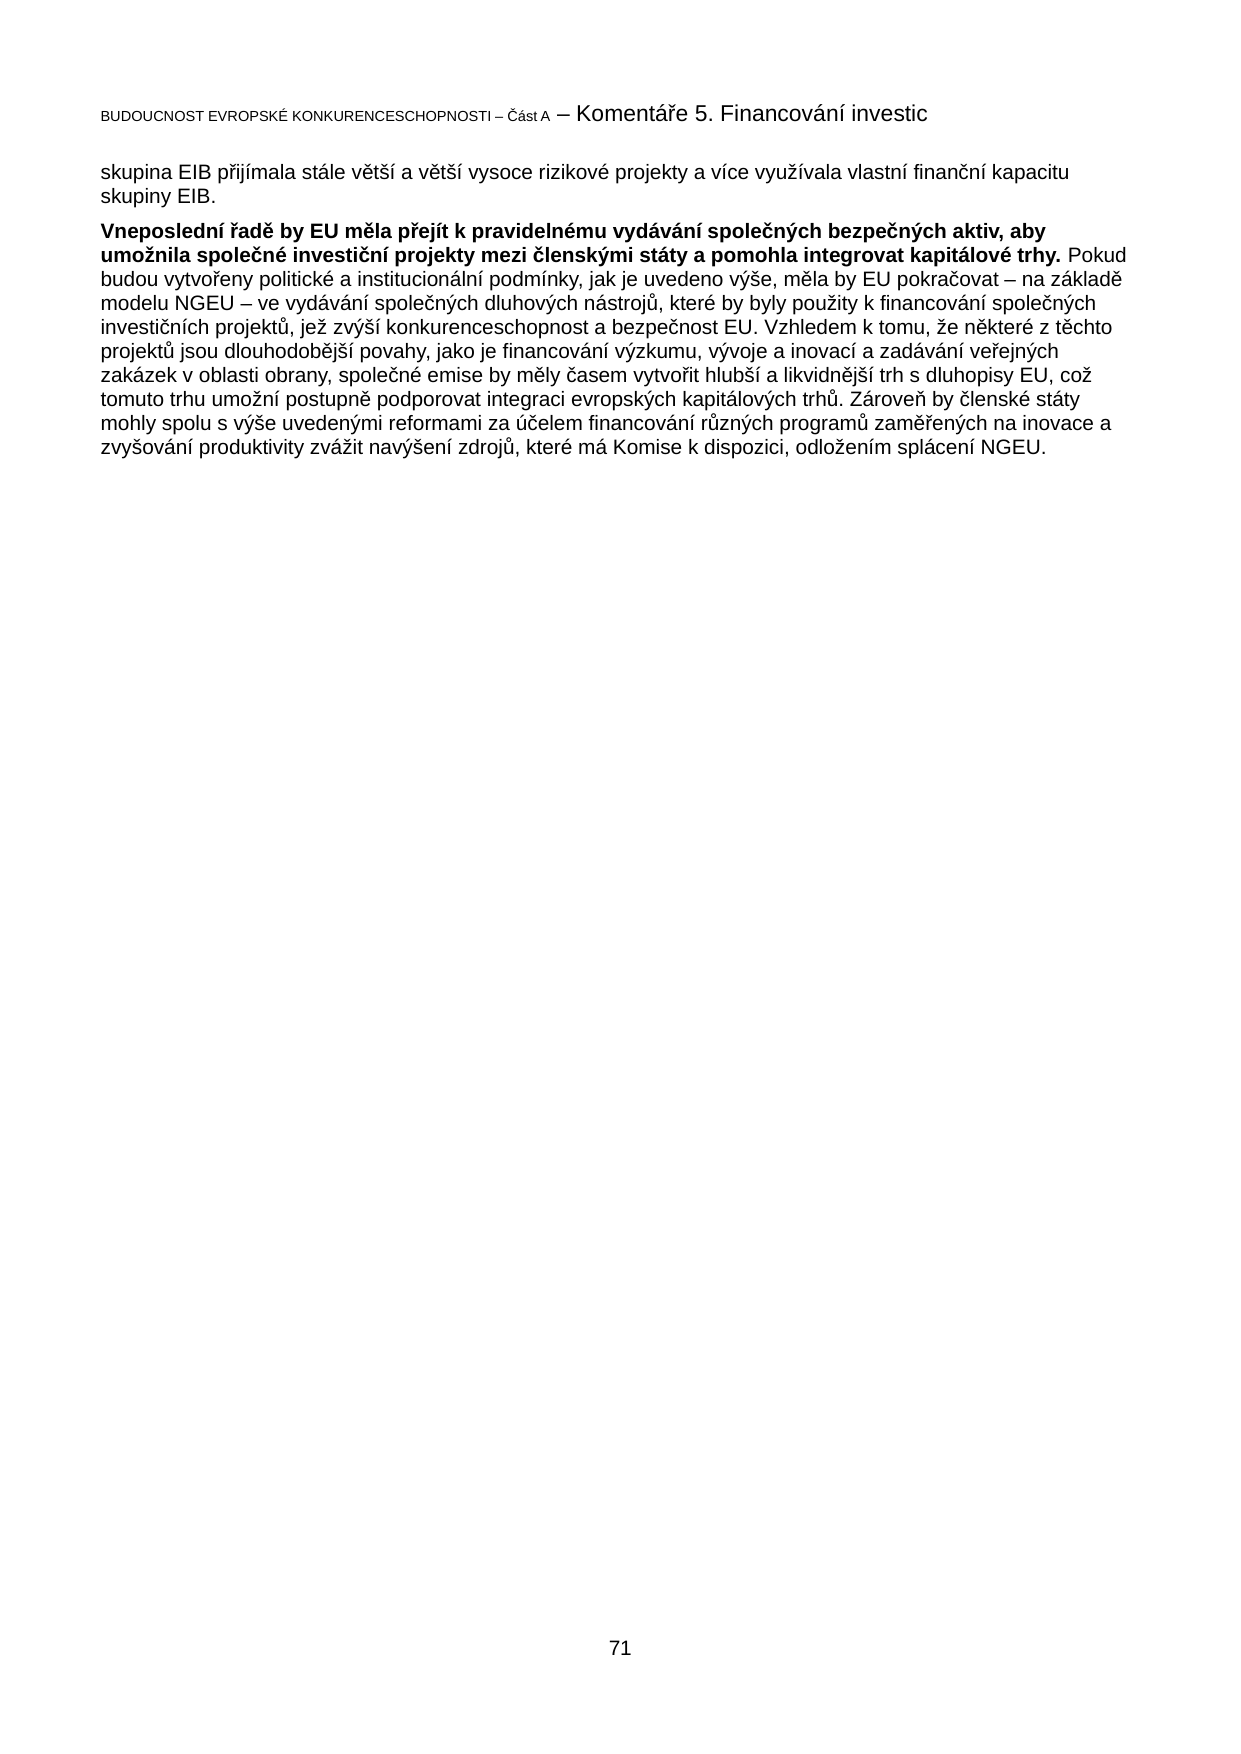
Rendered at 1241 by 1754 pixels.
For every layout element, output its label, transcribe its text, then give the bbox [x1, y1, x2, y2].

text skupina EIB přijímala stále větší a větší vysoce rizikové projekty a více využívala vlastní finanční kapacitu skupiny EIB. [100, 159, 1140, 207]
text Vneposlední řadě by EU měla přejít k pravidelnému vydávání společných bezpečných aktiv, aby umožnila společné investiční projekty mezi členskými státy a pomohla integrovat kapitálové trhy. Pokud budou vytvořeny politické a institucionální podmínky, jak je uvedeno výše, měla by EU pokračovat – na základě modelu NGEU – ve vydávání společných dluhových nástrojů, které by byly použity k financování společných investičních projektů, jež zvýší konkurenceschopnost a bezpečnost EU. Vzhledem k tomu, že některé z těchto projektů jsou dlouhodobější povahy, jako je financování výzkumu, vývoje a inovací a zadávání veřejných zakázek v oblasti obrany, společné emise by měly časem vytvořit hlubší a likvidnější trh s dluhopisy EU, což tomuto trhu umožní postupně podporovat integraci evropských kapitálových trhů. Zároveň by členské státy mohly spolu s výše uvedenými reformami za účelem financování různých programů zaměřených na inovace a zvyšování produktivity zvážit navýšení zdrojů, které má Komise k dispozici, odložením splácení NGEU. [100, 219, 1140, 459]
